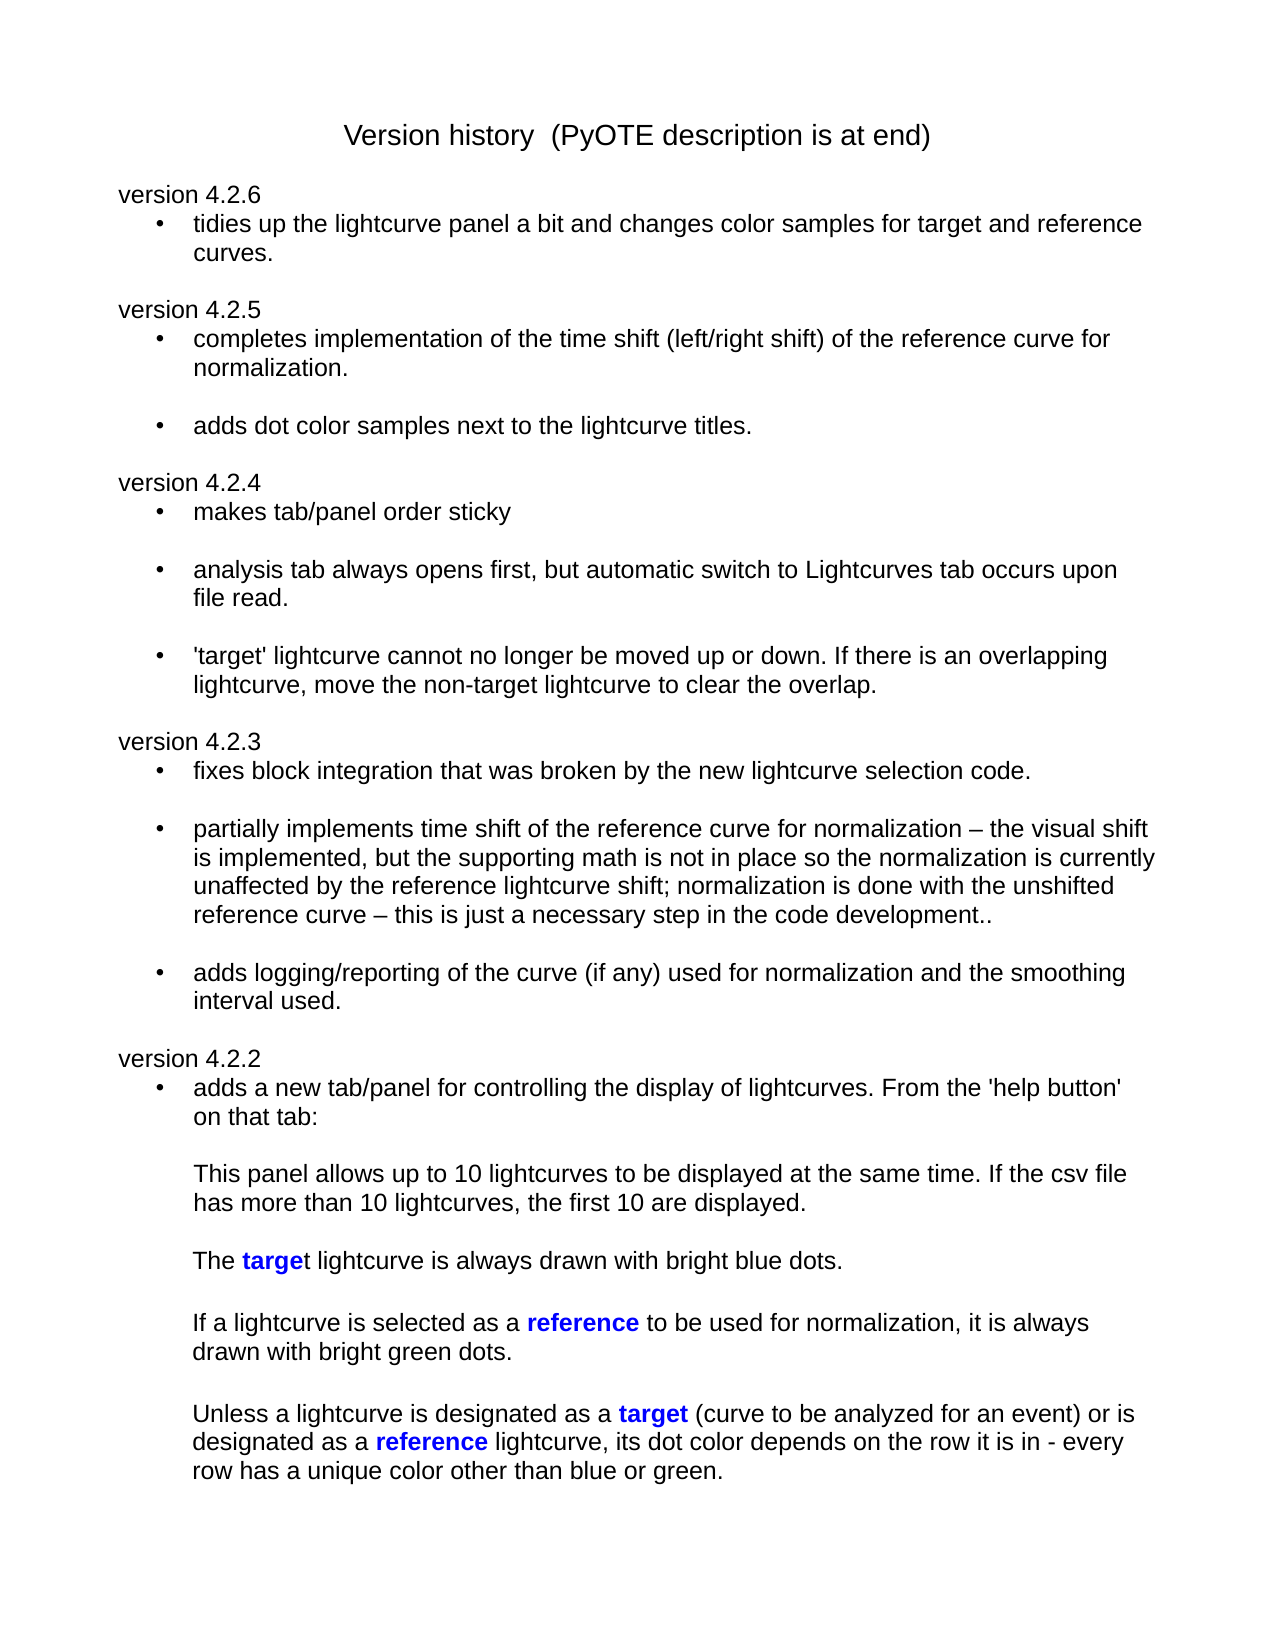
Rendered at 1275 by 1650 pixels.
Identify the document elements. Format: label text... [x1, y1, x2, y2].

list partially implements time shift of the reference curve for normalization – the visual shift is implemented, but the supporting math is not in place so the normalization is currently unaffected by the reference lightcurve shift; normalization is done with the unshifted reference curve – this is just a necessary step in the code development.. [156, 814, 1157, 957]
list analysis tab always opens first, but automatic switch to Lightcurves tab occurs upon file read. [156, 554, 1157, 641]
text version 4.2.6 [118, 180, 1157, 209]
text version 4.2.2 [118, 1044, 1157, 1073]
text version 4.2.3 [118, 727, 1157, 756]
list fixes block integration that was broken by the new lightcurve selection code. [156, 756, 1157, 814]
list 'target' lightcurve cannot no longer be moved up or down. If there is an overlapping lightcurve, move the non-target lightcurve to clear the overlap. [156, 641, 1157, 727]
text If a lightcurve is selected as a reference to be used for normalization, it is always drawn with bright green dots. [192, 1308, 1157, 1365]
list tidies up the lightcurve panel a bit and changes color samples for target and reference curves. [156, 209, 1157, 296]
list makes tab/panel order sticky [156, 497, 1157, 554]
text version 4.2.4 [118, 468, 1157, 497]
text The target lightcurve is always drawn with bright blue dots. [192, 1246, 1157, 1274]
text version 4.2.5 [118, 296, 1157, 324]
list This panel allows up to 10 lightcurves to be displayed at the same time. If the csv file has more than 10 lightcurves, the first 10 are displayed. [156, 1159, 1157, 1216]
text Version history (PyOTE description is at end) [118, 118, 1157, 152]
list adds logging/reporting of the curve (if any) used for normalization and the smoothing interval used. [156, 957, 1157, 1044]
list adds dot color samples next to the lightcurve titles. [156, 411, 1157, 468]
list adds a new tab/panel for controlling the display of lightcurves. From the 'help button' on that tab: [156, 1073, 1157, 1130]
list completes implementation of the time shift (left/right shift) of the reference curve for normalization. [156, 324, 1157, 411]
text Unless a lightcurve is designated as a target (curve to be analyzed for an event) or is designated as a reference lightcurve, its dot color depends on the row it is in - every row has a unique color other than blue or green. [192, 1398, 1157, 1485]
